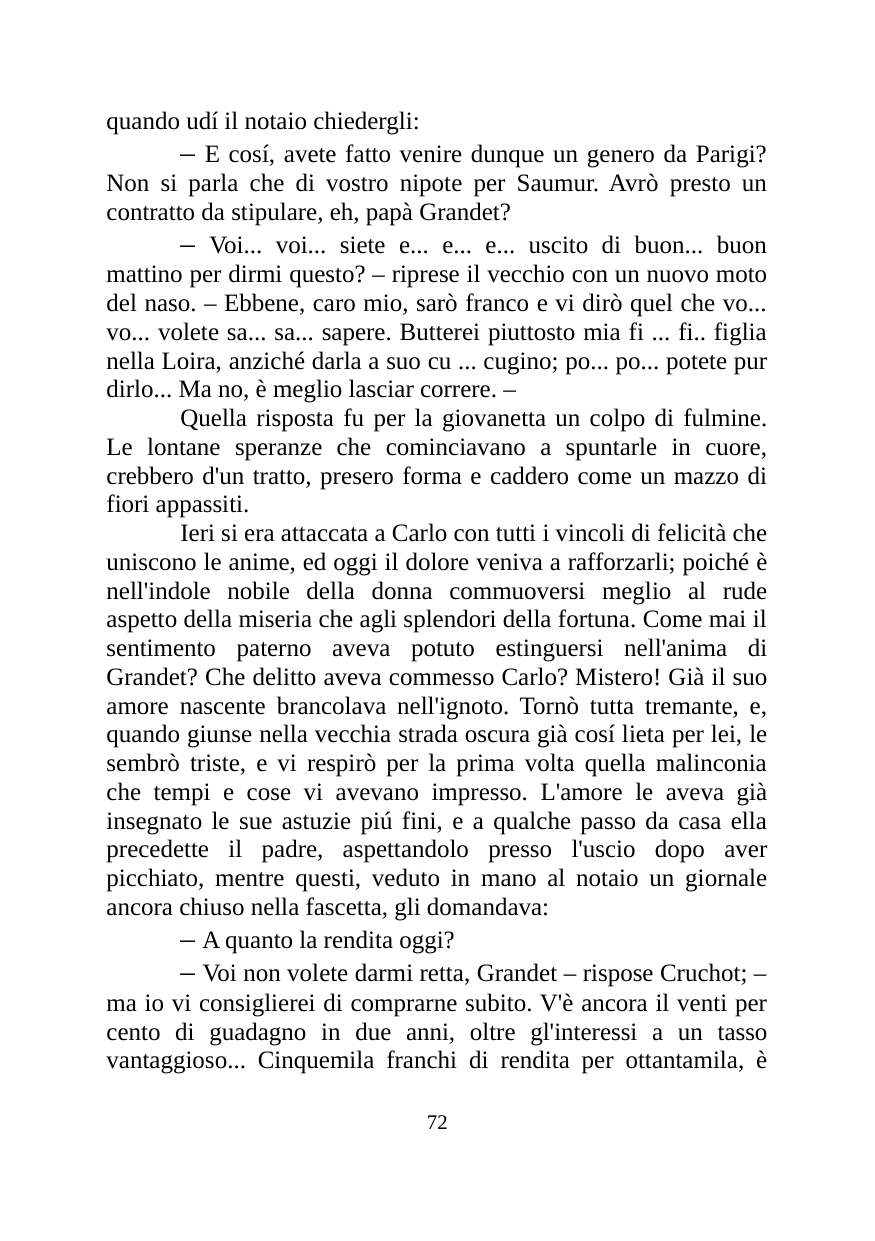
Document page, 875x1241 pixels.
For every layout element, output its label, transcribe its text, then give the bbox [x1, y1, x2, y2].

text – E cosí, avete fatto venire dunque un genero da Parigi? Non si parla che di vostro nipote per Saumur. Avrò presto un contratto da stipulare, eh, papà Grandet? [106, 135, 768, 226]
text – A quanto la rendita oggi? [106, 921, 768, 954]
text quando udí il notaio chiedergli: [106, 106, 768, 135]
text – Voi... voi... siete e... e... e... uscito di buon... buon mattino per dirmi questo? – riprese il vecchio con un nuovo moto del naso. – Ebbene, caro mio, sarò franco e vi dirò quel che vo... vo... volete sa... sa... sapere. Butterei piuttosto mia fi ... fi.. figlia nella Loira, anziché darla a suo cu ... cugino; po... po... potete pur dirlo... Ma no, è meglio lasciar correre. – [106, 226, 768, 403]
text Quella risposta fu per la giovanetta un colpo di fulmine. Le lontane speranze che cominciavano a spuntarle in cuore, crebbero d'un tratto, presero forma e caddero come un mazzo di fiori appassiti. [106, 403, 768, 518]
text Ieri si era attaccata a Carlo con tutti i vincoli di felicità che uniscono le anime, ed oggi il dolore veniva a rafforzarli; poiché è nell'indole nobile della donna commuoversi meglio al rude aspetto della miseria che agli splendori della fortuna. Come mai il sentimento paterno aveva potuto estinguersi nell'anima di Grandet? Che delitto aveva commesso Carlo? Mistero! Già il suo amore nascente brancolava nell'ignoto. Tornò tutta tremante, e, quando giunse nella vecchia strada oscura già cosí lieta per lei, le sembrò triste, e vi respirò per la prima volta quella malinconia che tempi e cose vi avevano impresso. L'amore le aveva già insegnato le sue astuzie piú fini, e a qualche passo da casa ella precedette il padre, aspettandolo presso l'uscio dopo aver picchiato, mentre questi, veduto in mano al notaio un giornale ancora chiuso nella fascetta, gli domandava: [106, 518, 768, 921]
text – Voi non volete darmi retta, Grandet – rispose Cruchot; – ma io vi consiglierei di comprarne subito. V'è ancora il venti per cento di guadagno in due anni, oltre gl'interessi a un tasso vantaggioso... Cinquemila franchi di rendita per ottantamila, è [106, 954, 768, 1074]
